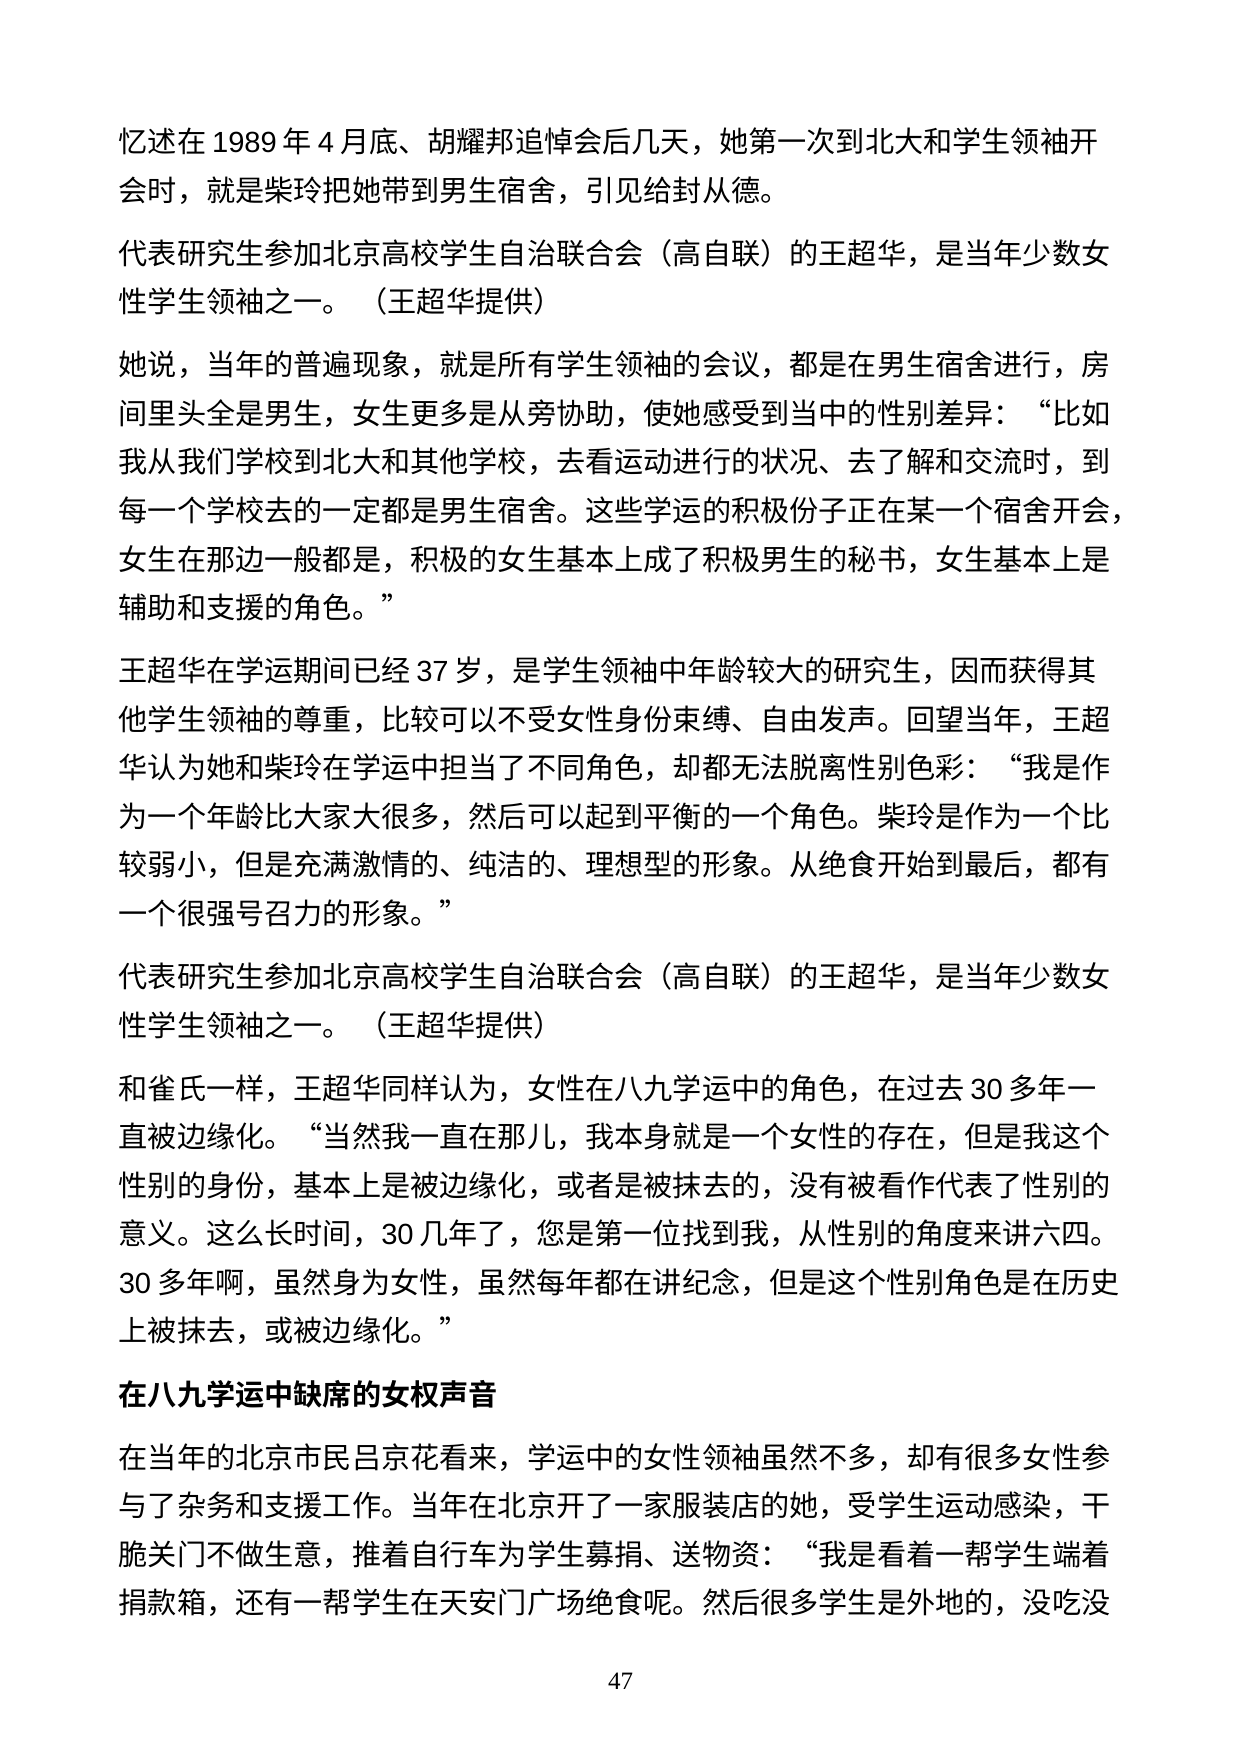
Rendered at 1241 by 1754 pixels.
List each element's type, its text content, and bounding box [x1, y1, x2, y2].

text 代表研究生参加北京高校学生自治联合会（高自联）的王超华，是当年少数女性学生领袖之一。 （王超华提供） [118, 953, 1122, 1044]
text 在八九学运中缺席的女权声音 [118, 1371, 1122, 1413]
text 忆述在1989年4月底、胡耀邦追悼会后几天，她第一次到北大和学生领袖开会时，就是柴玲把她带到男生宿舍，引见给封从德。 [118, 118, 1122, 209]
text 在当年的北京市民吕京花看来，学运中的女性领袖虽然不多，却有很多女性参与了杂务和支援工作。当年在北京开了一家服装店的她，受学生运动感染，干脆关门不做生意，推着自行车为学生募捐、送物资：“我是看着一帮学生端着捐款箱，还有一帮学生在天安门广场绝食呢。然后很多学生是外地的，没吃没 [118, 1434, 1122, 1622]
text 王超华在学运期间已经37岁，是学生领袖中年龄较大的研究生，因而获得其他学生领袖的尊重，比较可以不受女性身份束缚、自由发声。回望当年，王超华认为她和柴玲在学运中担当了不同角色，却都无法脱离性别色彩：“我是作为一个年龄比大家大很多，然后可以起到平衡的一个角色。柴玲是作为一个比较弱小，但是充满激情的、纯洁的、理想型的形象。从绝食开始到最后，都有一个很强号召力的形象。” [118, 648, 1122, 933]
text 和雀氏一样，王超华同样认为，女性在八九学运中的角色，在过去30多年一直被边缘化。“当然我一直在那儿，我本身就是一个女性的存在，但是我这个性别的身份，基本上是被边缘化，或者是被抹去的，没有被看作代表了性别的意义。这么长时间，30几年了，您是第一位找到我，从性别的角度来讲六四。30多年啊，虽然身为女性，虽然每年都在讲纪念，但是这个性别角色是在历史上被抹去，或被边缘化。” [118, 1065, 1122, 1350]
text 代表研究生参加北京高校学生自治联合会（高自联）的王超华，是当年少数女性学生领袖之一。 （王超华提供） [118, 230, 1122, 321]
text 她说，当年的普遍现象，就是所有学生领袖的会议，都是在男生宿舍进行，房间里头全是男生，女生更多是从旁协助，使她感受到当中的性别差异：“比如我从我们学校到北大和其他学校，去看运动进行的状况、去了解和交流时，到每一个学校去的一定都是男生宿舍。这些学运的积极份子正在某一个宿舍开会，女生在那边一般都是，积极的女生基本上成了积极男生的秘书，女生基本上是辅助和支援的角色。” [118, 342, 1122, 627]
